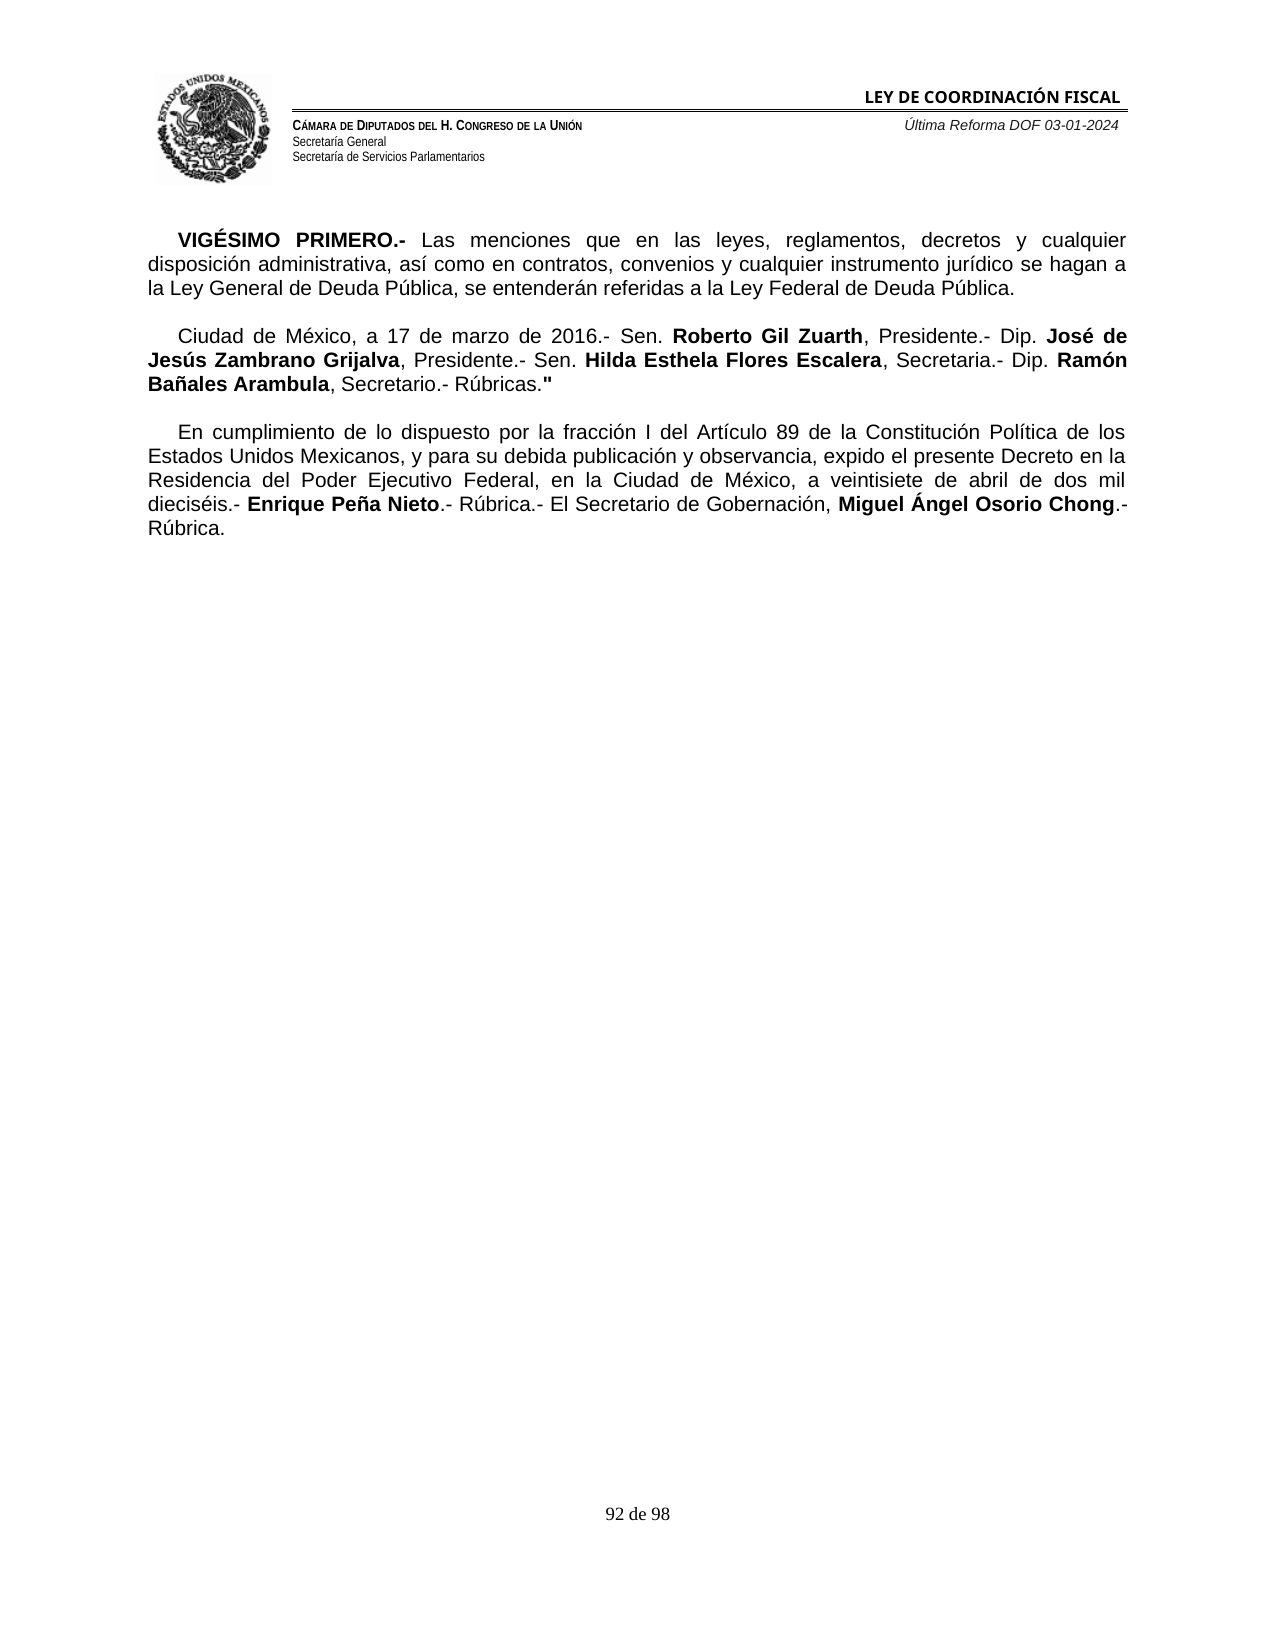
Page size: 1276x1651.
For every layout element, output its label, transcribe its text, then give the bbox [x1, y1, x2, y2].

text En cumplimiento de lo dispuesto por la fracción I del Artículo 89 de la Constitución Política de los Estados Unidos Mexicanos, y para su debida publicación y observancia, expido el presente Decreto en la Residencia del Poder Ejecutivo Federal, en la Ciudad de México, a veintisiete de abril de dos mil dieciséis.- Enrique Peña Nieto.- Rúbrica.- El Secretario de Gobernación, Miguel Ángel Osorio Chong.- Rúbrica. [148, 420, 1127, 539]
text Ciudad de México, a 17 de marzo de 2016.- Sen. Roberto Gil Zuarth, Presidente.- Dip. José de Jesús Zambrano Grijalva, Presidente.- Sen. Hilda Esthela Flores Escalera, Secretaria.- Dip. Ramón Bañales Arambula, Secretario.- Rúbricas." [148, 324, 1127, 396]
text VIGÉSIMO PRIMERO.- Las menciones que en las leyes, reglamentos, decretos y cualquier disposición administrativa, así como en contratos, convenios y cualquier instrumento jurídico se hagan a la Ley General de Deuda Pública, se entenderán referidas a la Ley Federal de Deuda Pública. [148, 228, 1127, 300]
